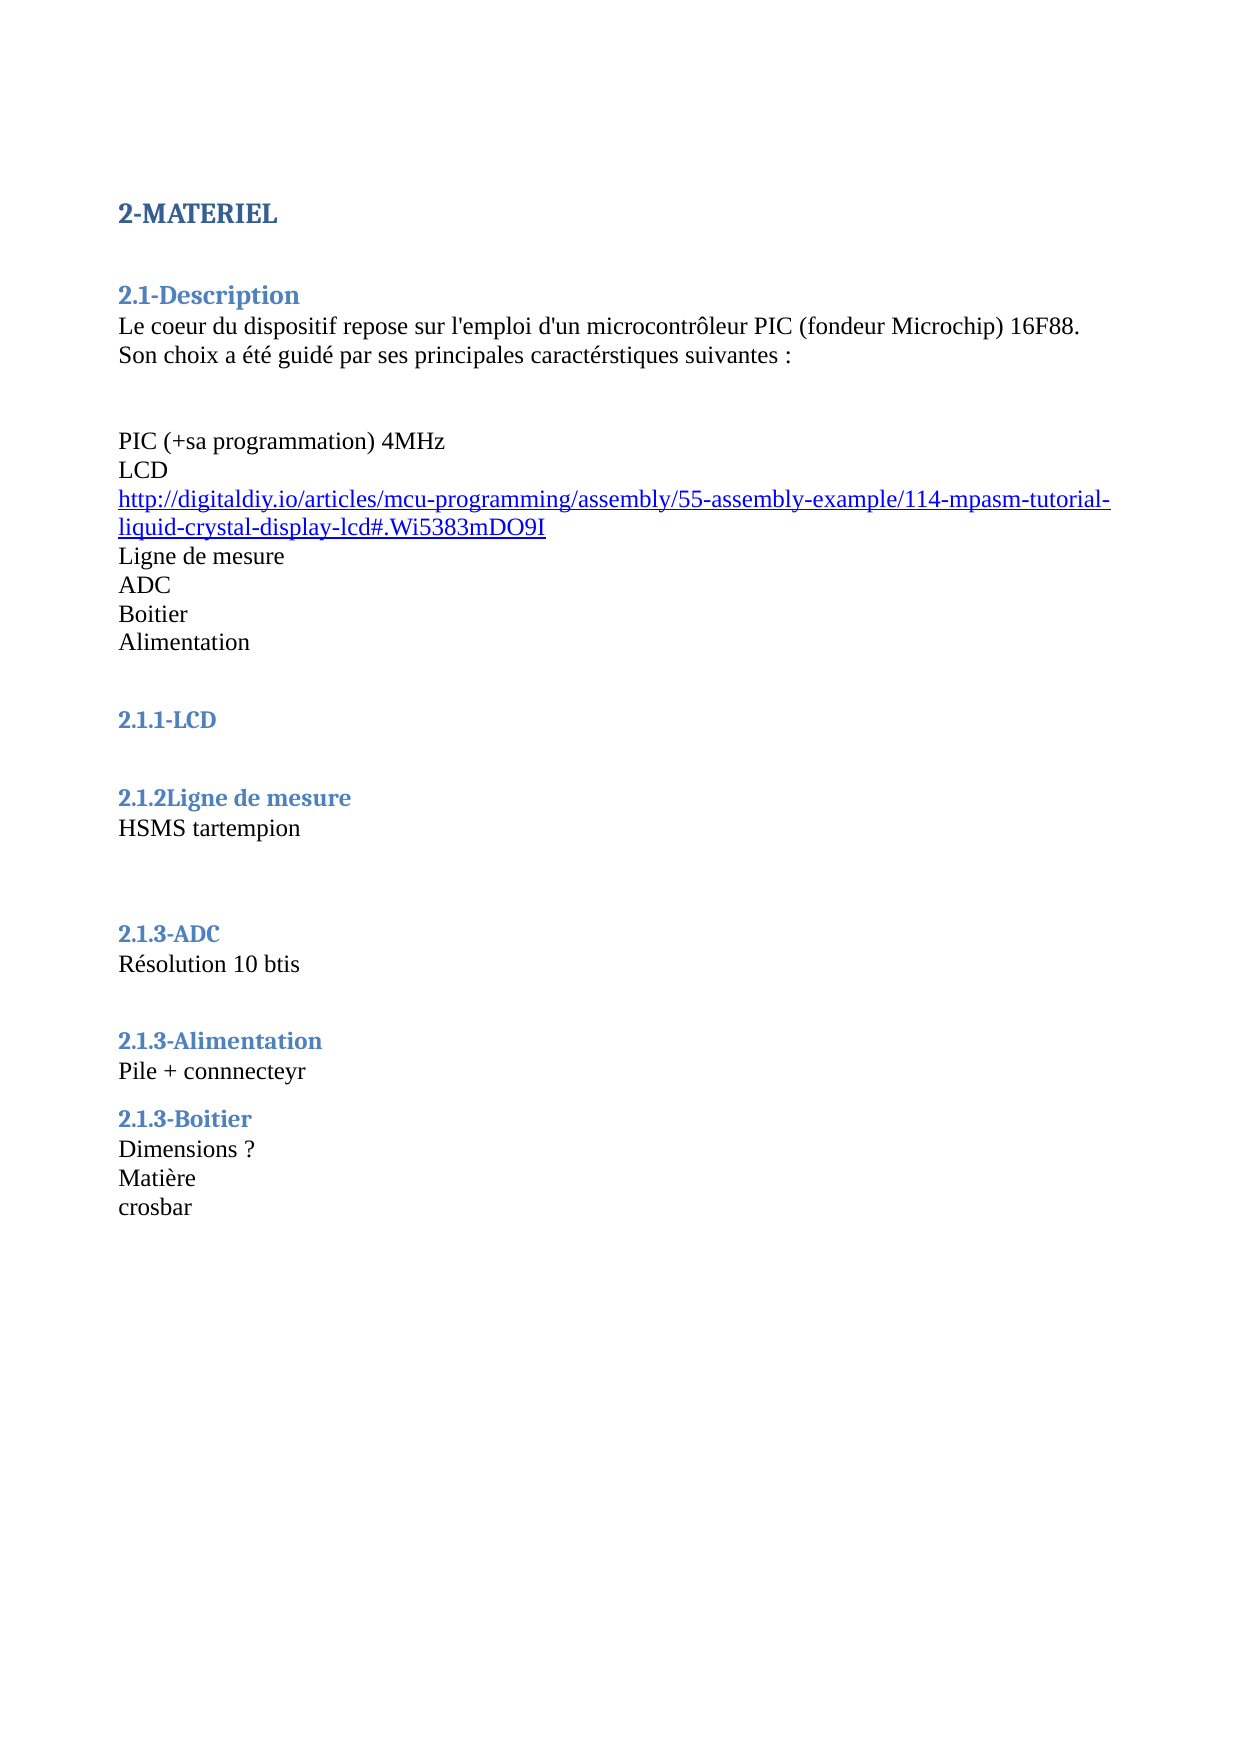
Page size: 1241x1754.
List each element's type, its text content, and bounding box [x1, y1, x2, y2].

text Dimensions ? [118, 1134, 1122, 1163]
subtitle 2.1.2Ligne de mesure [118, 784, 1122, 813]
text ADC [118, 570, 1122, 599]
text Ligne de mesure [118, 541, 1122, 570]
subtitle 2.1.3-Boitier [118, 1105, 1122, 1134]
subtitle 2-MATERIEL [118, 197, 1122, 230]
text Le coeur du dispositif repose sur l'emploi d'un microcontrôleur PIC (fondeur Microchip) 16F88. Son choix a été guidé par ses principales caractérstiques suivantes : [118, 311, 1122, 369]
text Boitier [118, 599, 1122, 627]
subtitle 2.1-Description [118, 280, 1122, 311]
text Résolution 10 btis [118, 949, 1122, 977]
subtitle 2.1.1-LCD [118, 706, 1122, 734]
text http://digitaldiy.io/articles/mcu-programming/assembly/55-assembly-example/114-mpasm-tutorial-liquid-crystal-display-lcd#.Wi5383mDO9I [118, 484, 1122, 541]
text LCD [118, 455, 1122, 484]
subtitle 2.1.3-ADC [118, 920, 1122, 949]
text Pile + connnecteyr [118, 1056, 1122, 1084]
text PIC (+sa programmation) 4MHz [118, 426, 1122, 455]
text crosbar [118, 1192, 1122, 1220]
text Matière [118, 1163, 1122, 1192]
text HSMS tartempion [118, 813, 1122, 842]
text Alimentation [118, 627, 1122, 656]
subtitle 2.1.3-Alimentation [118, 1027, 1122, 1056]
